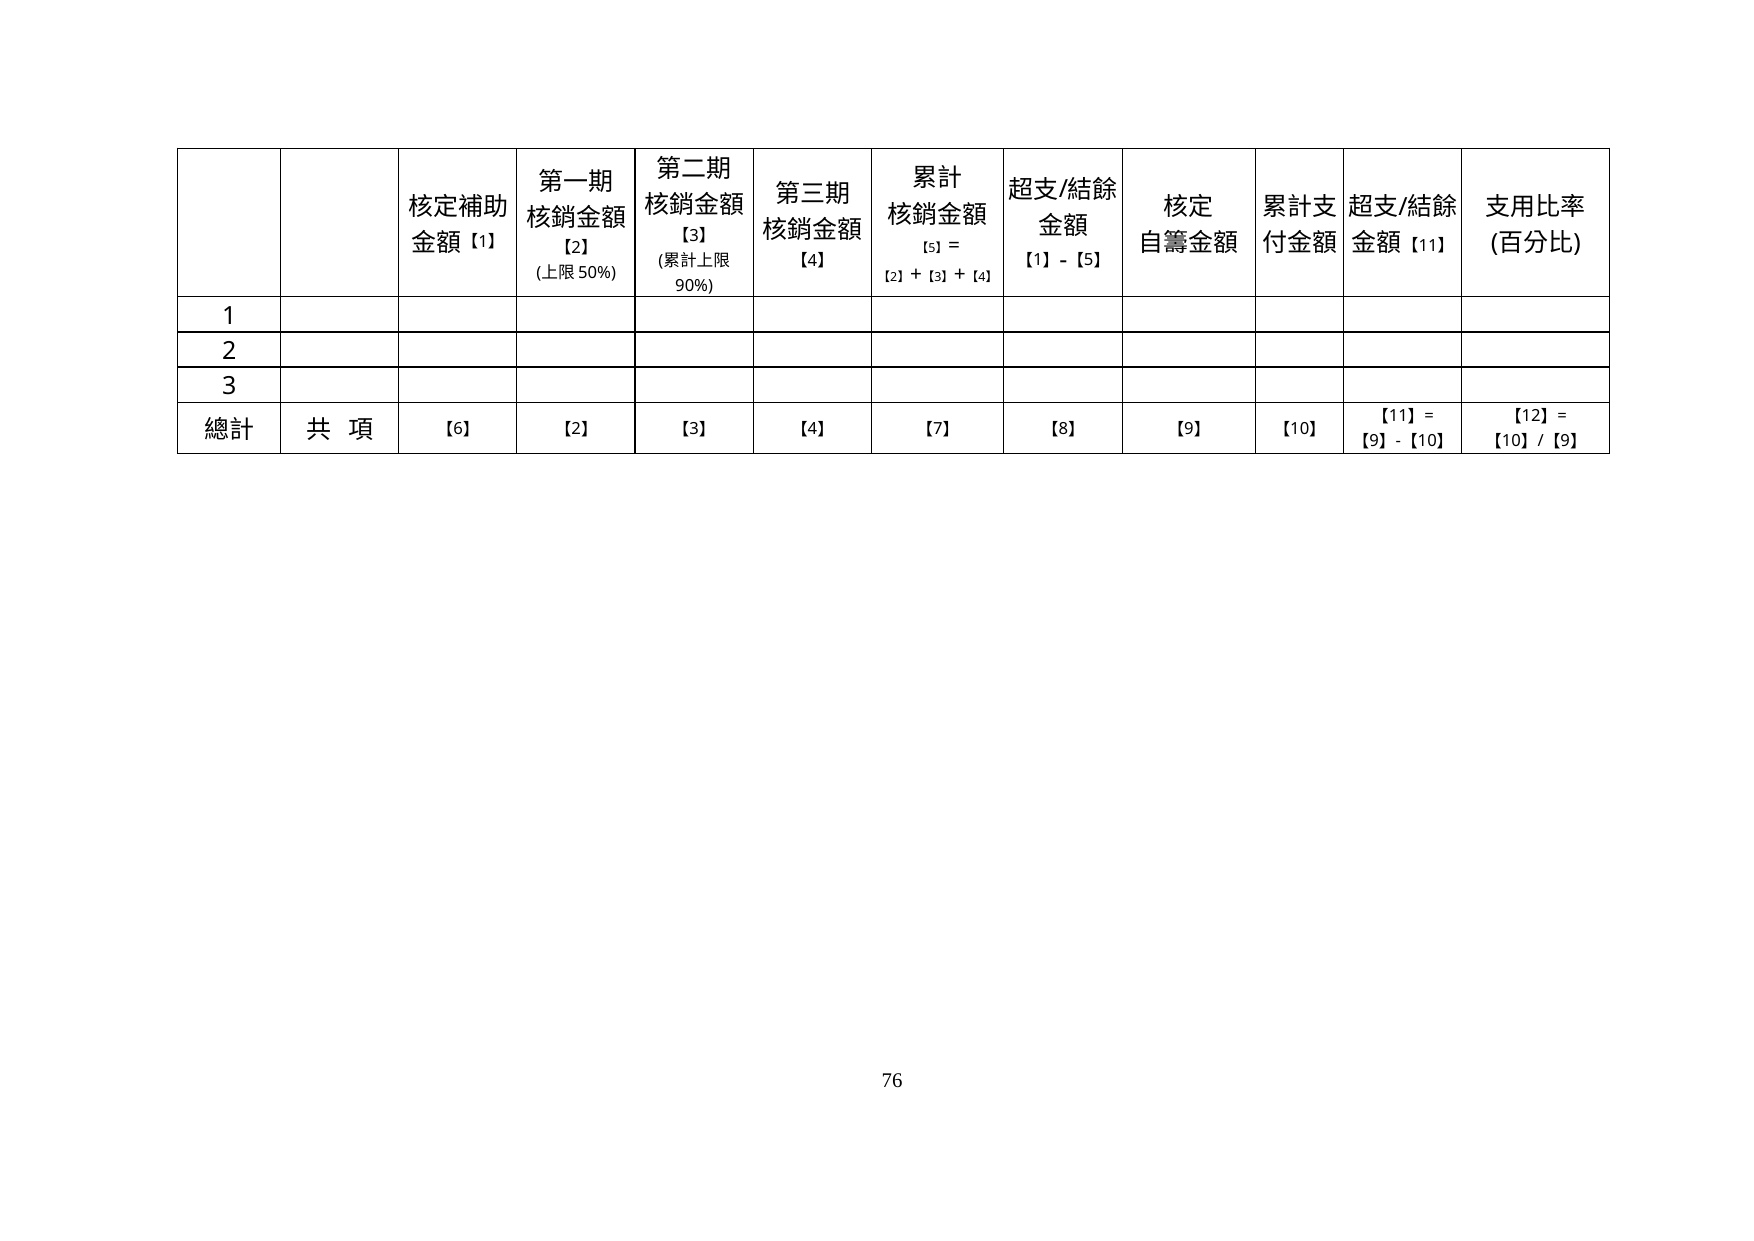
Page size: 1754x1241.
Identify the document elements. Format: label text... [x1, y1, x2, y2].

table_cell [399, 333, 516, 366]
table_cell [517, 368, 634, 402]
table_cell 累計支付金額 [1256, 149, 1343, 296]
table_cell [1123, 368, 1255, 402]
table_cell [1123, 297, 1255, 331]
table_cell 第一期 核銷金額 【2】 (上限50%) [517, 149, 634, 296]
table_cell [517, 297, 634, 331]
table_cell 總計 [178, 403, 280, 453]
table_cell [754, 297, 871, 331]
table_cell [399, 297, 516, 331]
table_cell 【6】 [399, 403, 516, 453]
table_cell 【4】 [754, 403, 871, 453]
table_cell [636, 333, 753, 366]
table_cell [1256, 368, 1343, 402]
table_cell [1256, 297, 1343, 331]
table_cell 共 項 [281, 403, 398, 453]
table_cell [1462, 297, 1609, 331]
table_cell 第二期 核銷金額 【3】 (累計上限90%) [636, 149, 753, 296]
table_cell 支用比率 (百分比) [1462, 149, 1609, 296]
table_cell [399, 368, 516, 402]
table_cell 1 [178, 297, 280, 331]
table_cell [1344, 368, 1461, 402]
table_cell 超支/結餘金額【11】 [1344, 149, 1461, 296]
table_cell 3 [178, 368, 280, 402]
table_cell [281, 297, 398, 331]
table_cell 核定補助 金額【1】 [399, 149, 516, 296]
table_cell 2 [178, 333, 280, 366]
table_cell 【8】 [1004, 403, 1122, 453]
table_cell 【7】 [872, 403, 1003, 453]
table_cell 累計 核銷金額 【5】= 【2】+【3】+【4】 [872, 149, 1003, 296]
table_cell 【11】= 【9】-【10】 [1344, 403, 1461, 453]
table_cell 【12】= 【10】/【9】 [1462, 403, 1609, 453]
table_header [178, 149, 280, 296]
table_cell [1256, 333, 1343, 366]
table_cell [872, 333, 1003, 366]
table_cell [281, 368, 398, 402]
table_cell [281, 333, 398, 366]
table_cell 【2】 [517, 403, 634, 453]
table_cell 【10】 [1256, 403, 1343, 453]
table_cell 第三期 核銷金額 【4】 [754, 149, 871, 296]
table_cell [1344, 297, 1461, 331]
table_header [281, 149, 398, 296]
table_cell 超支/結餘金額 【1】-【5】 [1004, 149, 1122, 296]
table_cell [517, 333, 634, 366]
table_cell 【3】 [636, 403, 753, 453]
table_cell [1462, 333, 1609, 366]
table_cell [872, 297, 1003, 331]
table_cell [754, 333, 871, 366]
table_cell [1123, 333, 1255, 366]
table_cell 核定 自籌金額 [1123, 149, 1255, 296]
table_cell 【9】 [1123, 403, 1255, 453]
table_cell [1462, 368, 1609, 402]
table_cell [1004, 333, 1122, 366]
table_cell [872, 368, 1003, 402]
table_cell [754, 368, 871, 402]
table_cell [636, 368, 753, 402]
table_cell [1344, 333, 1461, 366]
table_cell [1004, 368, 1122, 402]
table_cell [636, 297, 753, 331]
table_cell [1004, 297, 1122, 331]
